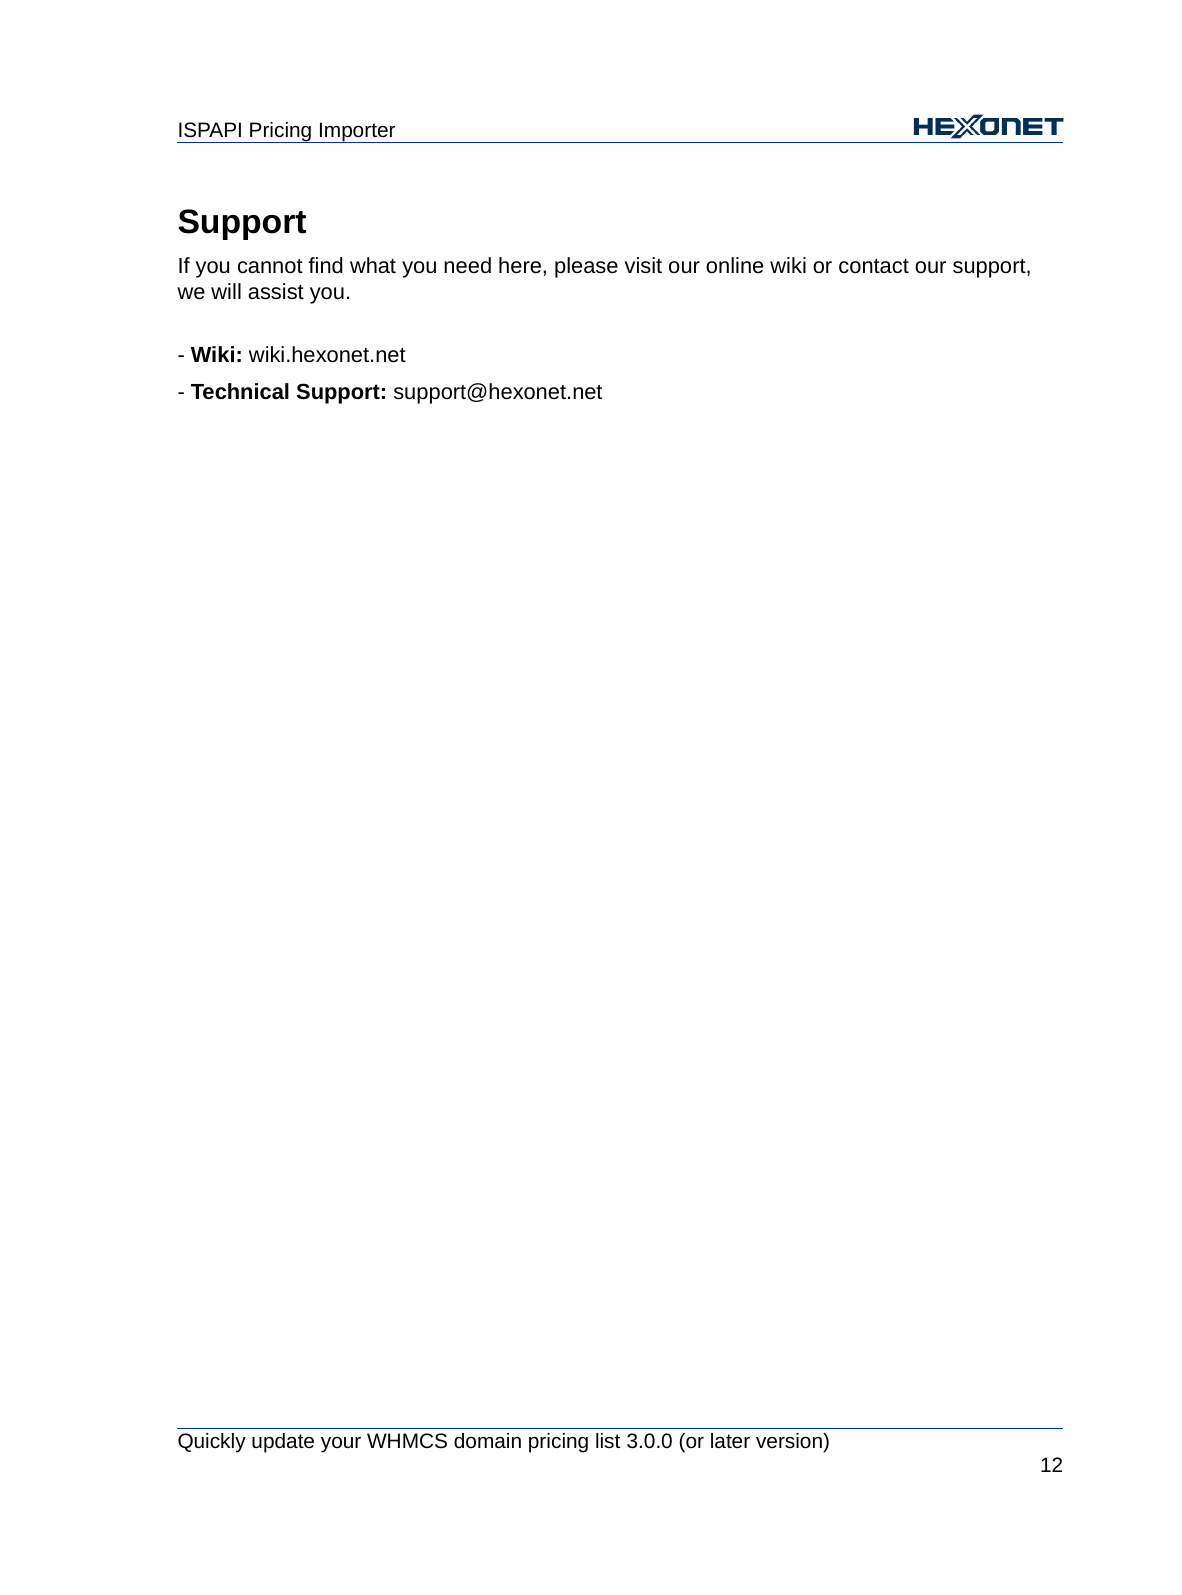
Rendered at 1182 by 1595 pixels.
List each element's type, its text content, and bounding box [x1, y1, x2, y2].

subtitle Support [177, 202, 1063, 241]
text - Wiki: wiki.hexonet.net [177, 342, 1063, 367]
picture [912, 113, 1065, 140]
text - Technical Support: support@hexonet.net [177, 379, 1063, 404]
text If you cannot find what you need here, please visit our online wiki or contact our support, we will assist you. [177, 253, 1063, 329]
